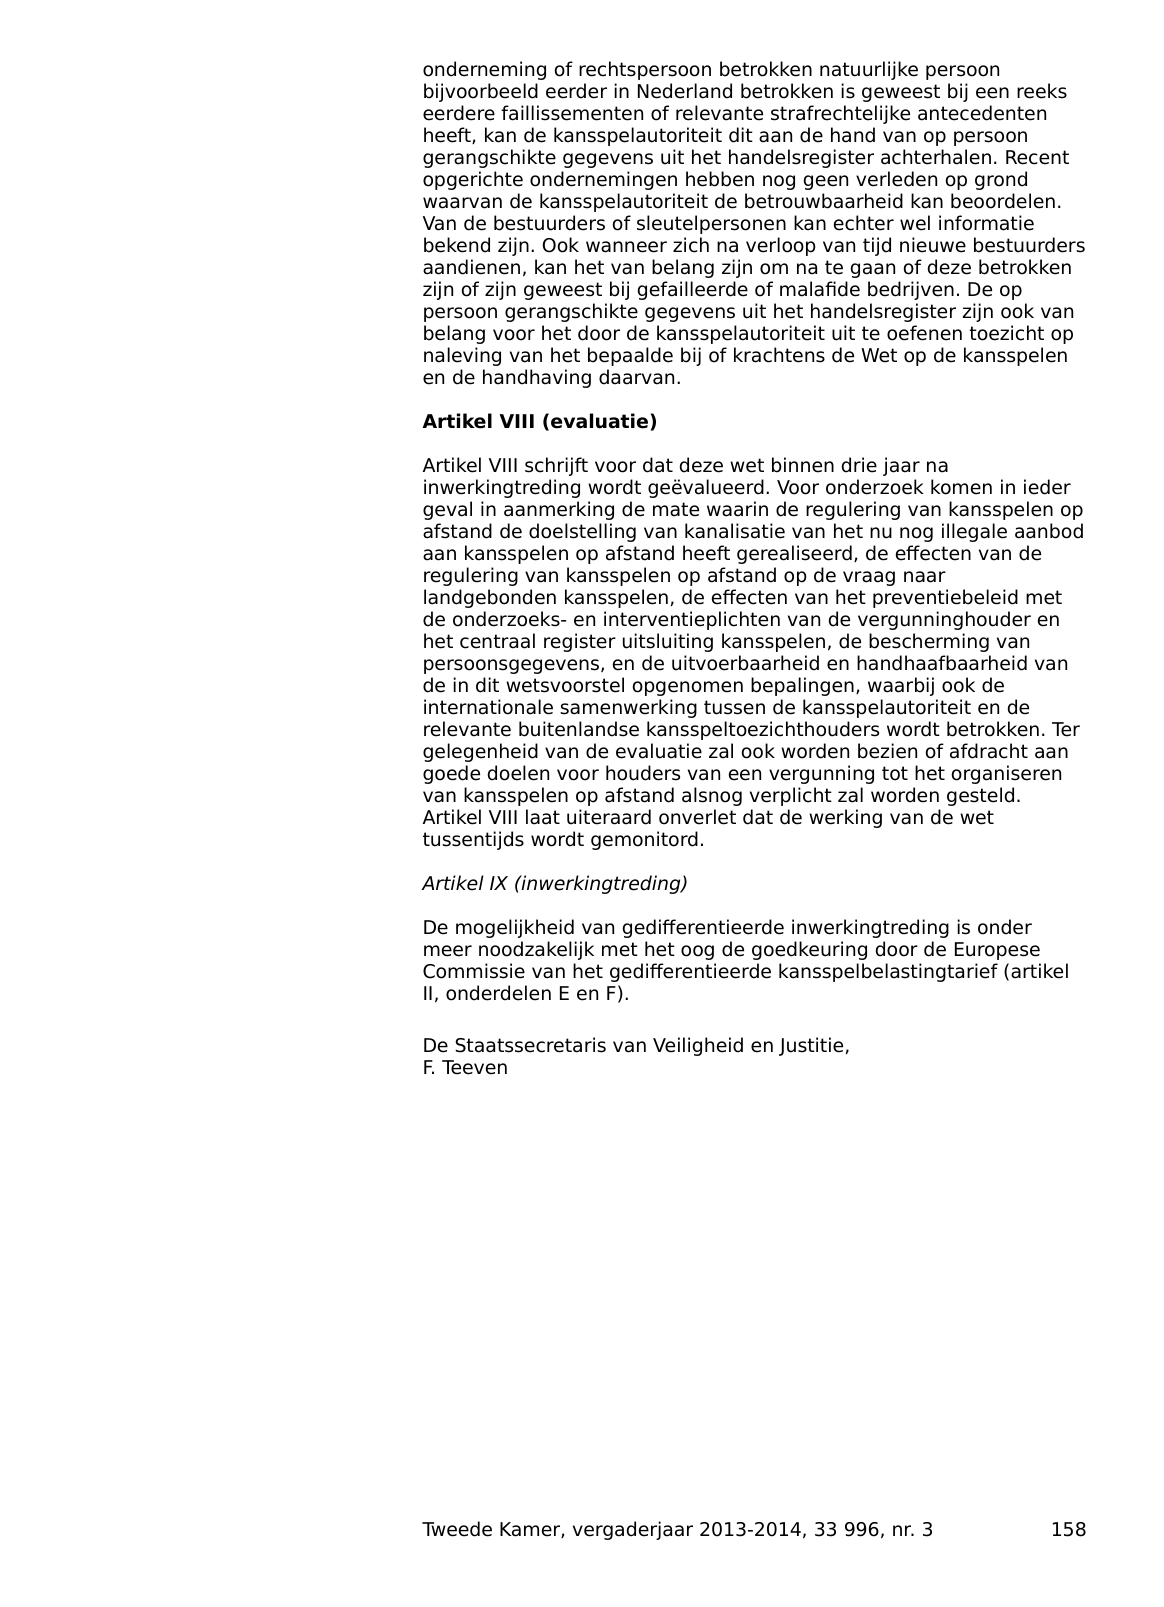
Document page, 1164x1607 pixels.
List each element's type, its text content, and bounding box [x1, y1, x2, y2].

subtitle Artikel VIII (evaluatie) [422, 411, 1087, 433]
text onderneming of rechtspersoon betrokken natuurlijke persoon bijvoorbeeld eerder in Nederland betrokken is geweest bij een reeks eerdere faillissementen of relevante strafrechtelijke antecedenten heeft, kan de kansspelautoriteit dit aan de hand van op persoon gerangschikte gegevens uit het handelsregister achterhalen. Recent opgerichte ondernemingen hebben nog geen verleden op grond waarvan de kansspelautoriteit de betrouwbaarheid kan beoordelen. Van de bestuurders of sleutelpersonen kan echter wel informatie bekend zijn. Ook wanneer zich na verloop van tijd nieuwe bestuurders aandienen, kan het van belang zijn om na te gaan of deze betrokken zijn of zijn geweest bij gefailleerde of malafide bedrijven. De op persoon gerangschikte gegevens uit het handelsregister zijn ook van belang voor het door de kansspelautoriteit uit te oefenen toezicht op naleving van het bepaalde bij of krachtens de Wet op de kansspelen en de handhaving daarvan. [422, 59, 1087, 389]
text De Staatssecretaris van Veiligheid en Justitie, F. Teeven [422, 1035, 1087, 1079]
subtitle Artikel IX (inwerkingtreding) [422, 873, 1087, 895]
text Artikel VIII schrijft voor dat deze wet binnen drie jaar na inwerkingtreding wordt geëvalueerd. Voor onderzoek komen in ieder geval in aanmerking de mate waarin de regulering van kansspelen op afstand de doelstelling van kanalisatie van het nu nog illegale aanbod aan kansspelen op afstand heeft gerealiseerd, de effecten van de regulering van kansspelen op afstand op de vraag naar landgebonden kansspelen, de effecten van het preventiebeleid met de onderzoeks- en interventieplichten van de vergunninghouder en het centraal register uitsluiting kansspelen, de bescherming van persoonsgegevens, en de uitvoerbaarheid en handhaafbaarheid van de in dit wetsvoorstel opgenomen bepalingen, waarbij ook de internationale samenwerking tussen de kansspelautoriteit en de relevante buitenlandse kansspeltoezichthouders wordt betrokken. Ter gelegenheid van de evaluatie zal ook worden bezien of afdracht aan goede doelen voor houders van een vergunning tot het organiseren van kansspelen op afstand alsnog verplicht zal worden gesteld. Artikel VIII laat uiteraard onverlet dat de werking van de wet tussentijds wordt gemonitord. [422, 455, 1087, 851]
text De mogelijkheid van gedifferentieerde inwerkingtreding is onder meer noodzakelijk met het oog de goedkeuring door de Europese Commissie van het gedifferentieerde kansspelbelastingtarief (artikel II, onderdelen E en F). [422, 917, 1087, 1005]
